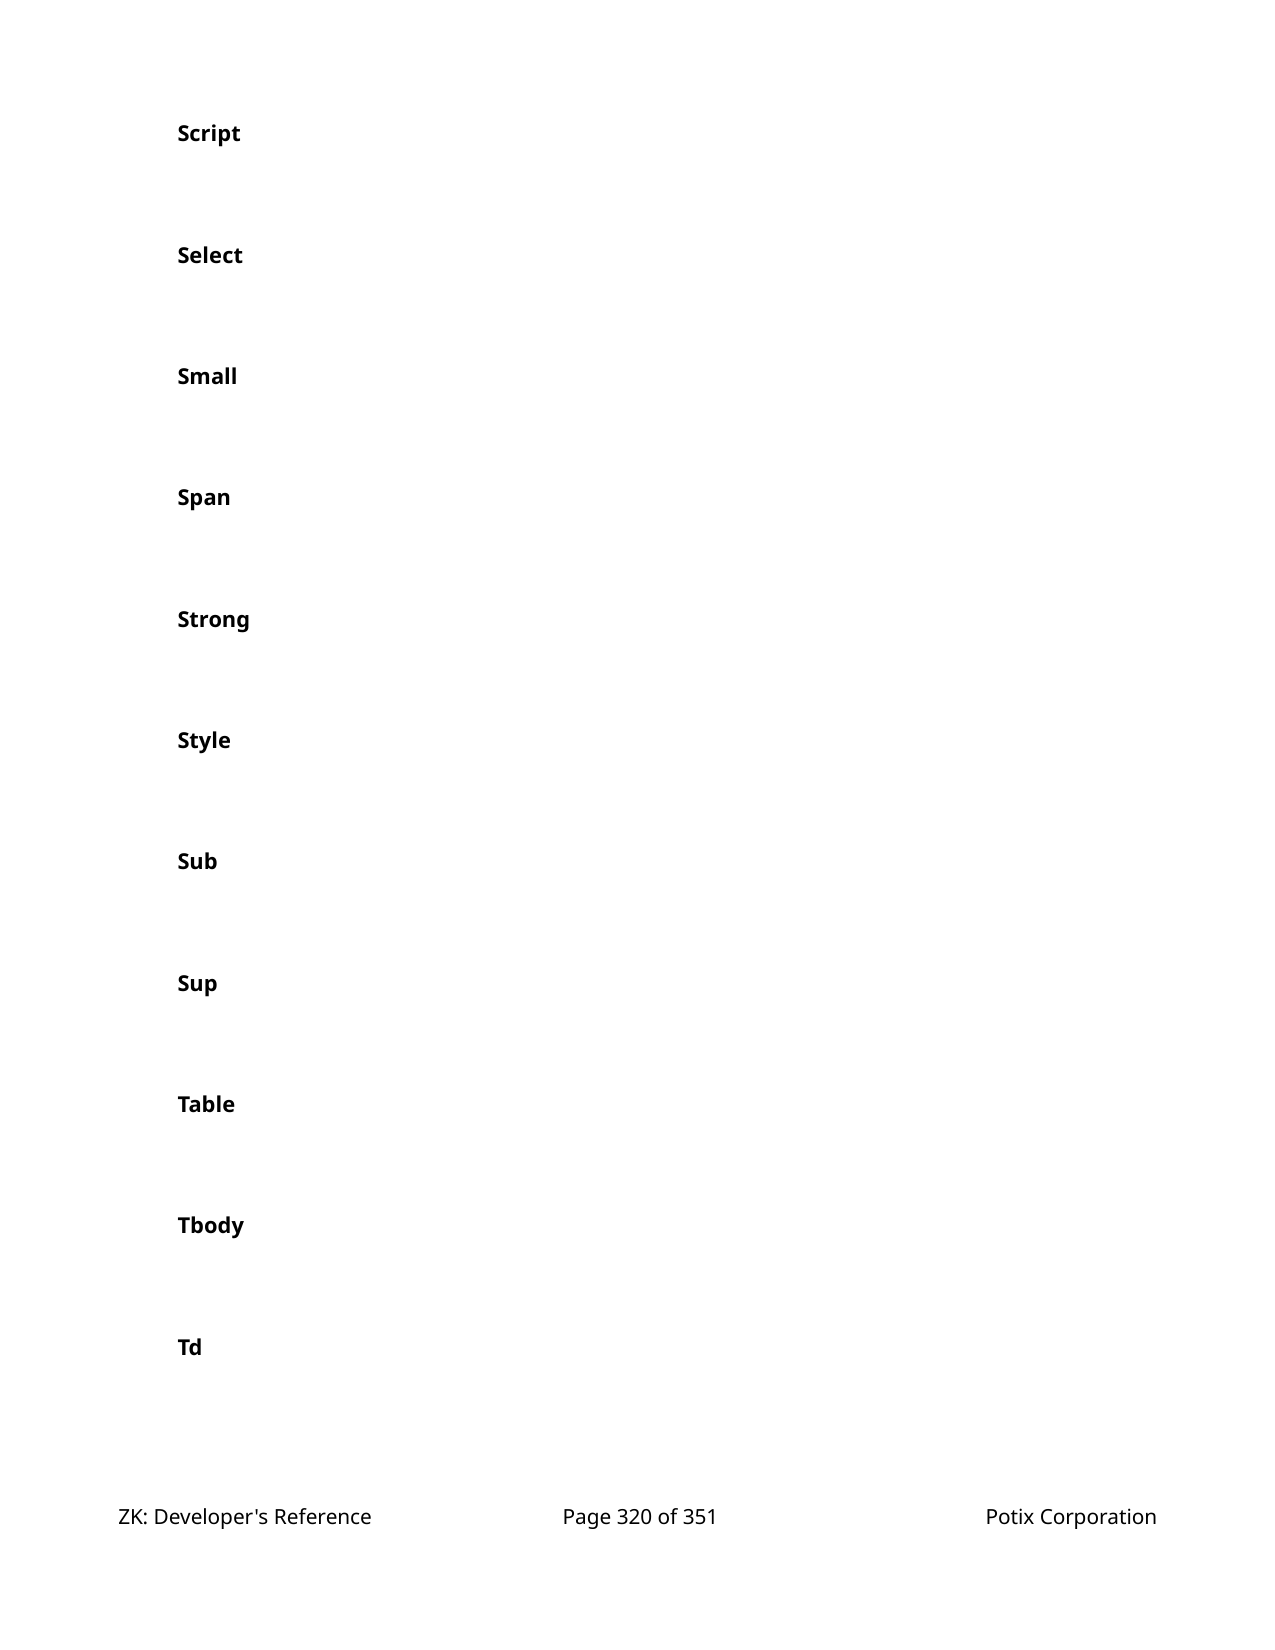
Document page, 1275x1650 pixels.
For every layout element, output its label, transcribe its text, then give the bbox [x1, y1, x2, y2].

subtitle Tbody [177, 1210, 1157, 1240]
subtitle Sub [177, 846, 1157, 876]
subtitle Span [177, 482, 1157, 512]
subtitle Small [177, 361, 1157, 391]
subtitle Td [177, 1332, 1157, 1362]
subtitle Table [177, 1089, 1157, 1119]
subtitle Style [177, 725, 1157, 755]
subtitle Strong [177, 603, 1157, 633]
subtitle Select [177, 239, 1157, 269]
subtitle Script [177, 118, 1157, 148]
subtitle Sup [177, 968, 1157, 998]
